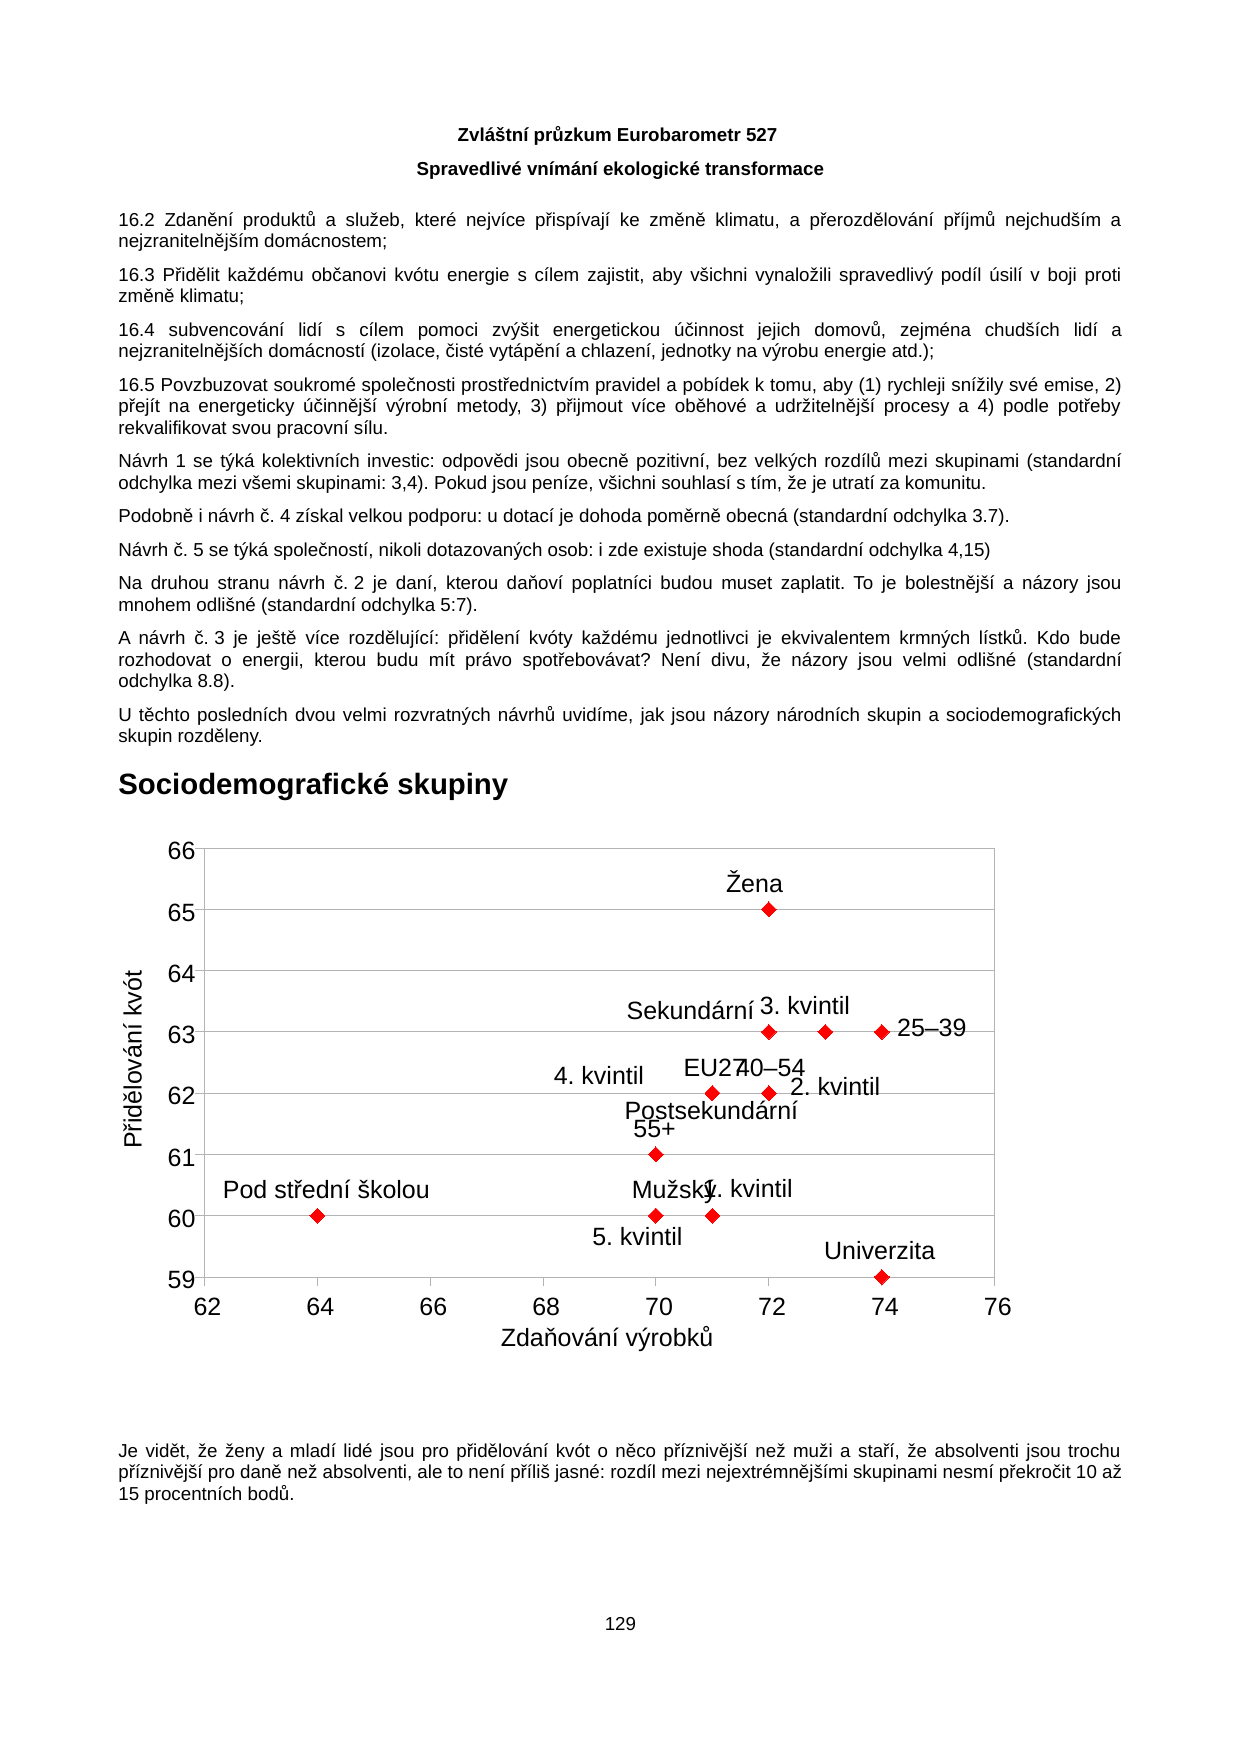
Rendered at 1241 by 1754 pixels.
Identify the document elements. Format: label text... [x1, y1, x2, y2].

text 16.5 Povzbuzovat soukromé společnosti prostřednictvím pravidel a pobídek k tomu, aby (1) rychleji snížily své emise, 2) přejít na energeticky účinnější výrobní metody, 3) přijmout více oběhové a udržitelnější procesy a 4) podle potřeby rekvalifikovat svou pracovní sílu. [118, 373, 1122, 438]
text Návrh č. 5 se týká společností, nikoli dotazovaných osob: i zde existuje shoda (standardní odchylka 4,15) [118, 538, 1122, 560]
text 16.2 Zdanění produktů a služeb, které nejvíce přispívají ke změně klimatu, a přerozdělování příjmů nejchudším a nejzranitelnějším domácnostem; [118, 208, 1122, 252]
text Podobně i návrh č. 4 získal velkou podporu: u dotací je dohoda poměrně obecná (standardní odchylka 3.7). [118, 505, 1122, 527]
text A návrh č. 3 je ještě více rozdělující: přidělení kvóty každému jednotlivci je ekvivalentem krmných lístků. Kdo bude rozhodovat o energii, kterou budu mít právo spotřebovávat? Není divu, že názory jsou velmi odlišné (standardní odchylka 8.8). [118, 627, 1122, 692]
text U těchto posledních dvou velmi rozvratných návrhů uvidíme, jak jsou názory národních skupin a sociodemografických skupin rozděleny. [118, 703, 1122, 747]
text Je vidět, že ženy a mladí lidé jsou pro přidělování kvót o něco příznivější než muži a staří, že absolventi jsou trochu příznivější pro daně než absolventi, ale to není příliš jasné: rozdíl mezi nejextrémnějšími skupinami nesmí překročit 10 až 15 procentních bodů. [118, 1439, 1122, 1504]
text Návrh 1 se týká kolektivních investic: odpovědi jsou obecně pozitivní, bez velkých rozdílů mezi skupinami (standardní odchylka mezi všemi skupinami: 3,4). Pokud jsou peníze, všichni souhlasí s tím, že je utratí za komunitu. [118, 450, 1122, 493]
subtitle Sociodemografické skupiny [118, 767, 1122, 801]
text 16.3 Přidělit každému občanovi kvótu energie s cílem zajistit, aby všichni vynaložili spravedlivý podíl úsilí v boji proti změně klimatu; [118, 263, 1122, 307]
text Na druhou stranu návrh č. 2 je daní, kterou daňoví poplatníci budou muset zaplatit. To je bolestnější a názory jsou mnohem odlišné (standardní odchylka 5:7). [118, 572, 1122, 615]
text 16.4 subvencování lidí s cílem pomoci zvýšit energetickou účinnost jejich domovů, zejména chudších lidí a nejzranitelnějších domácností (izolace, čisté vytápění a chlazení, jednotky na výrobu energie atd.); [118, 318, 1122, 362]
